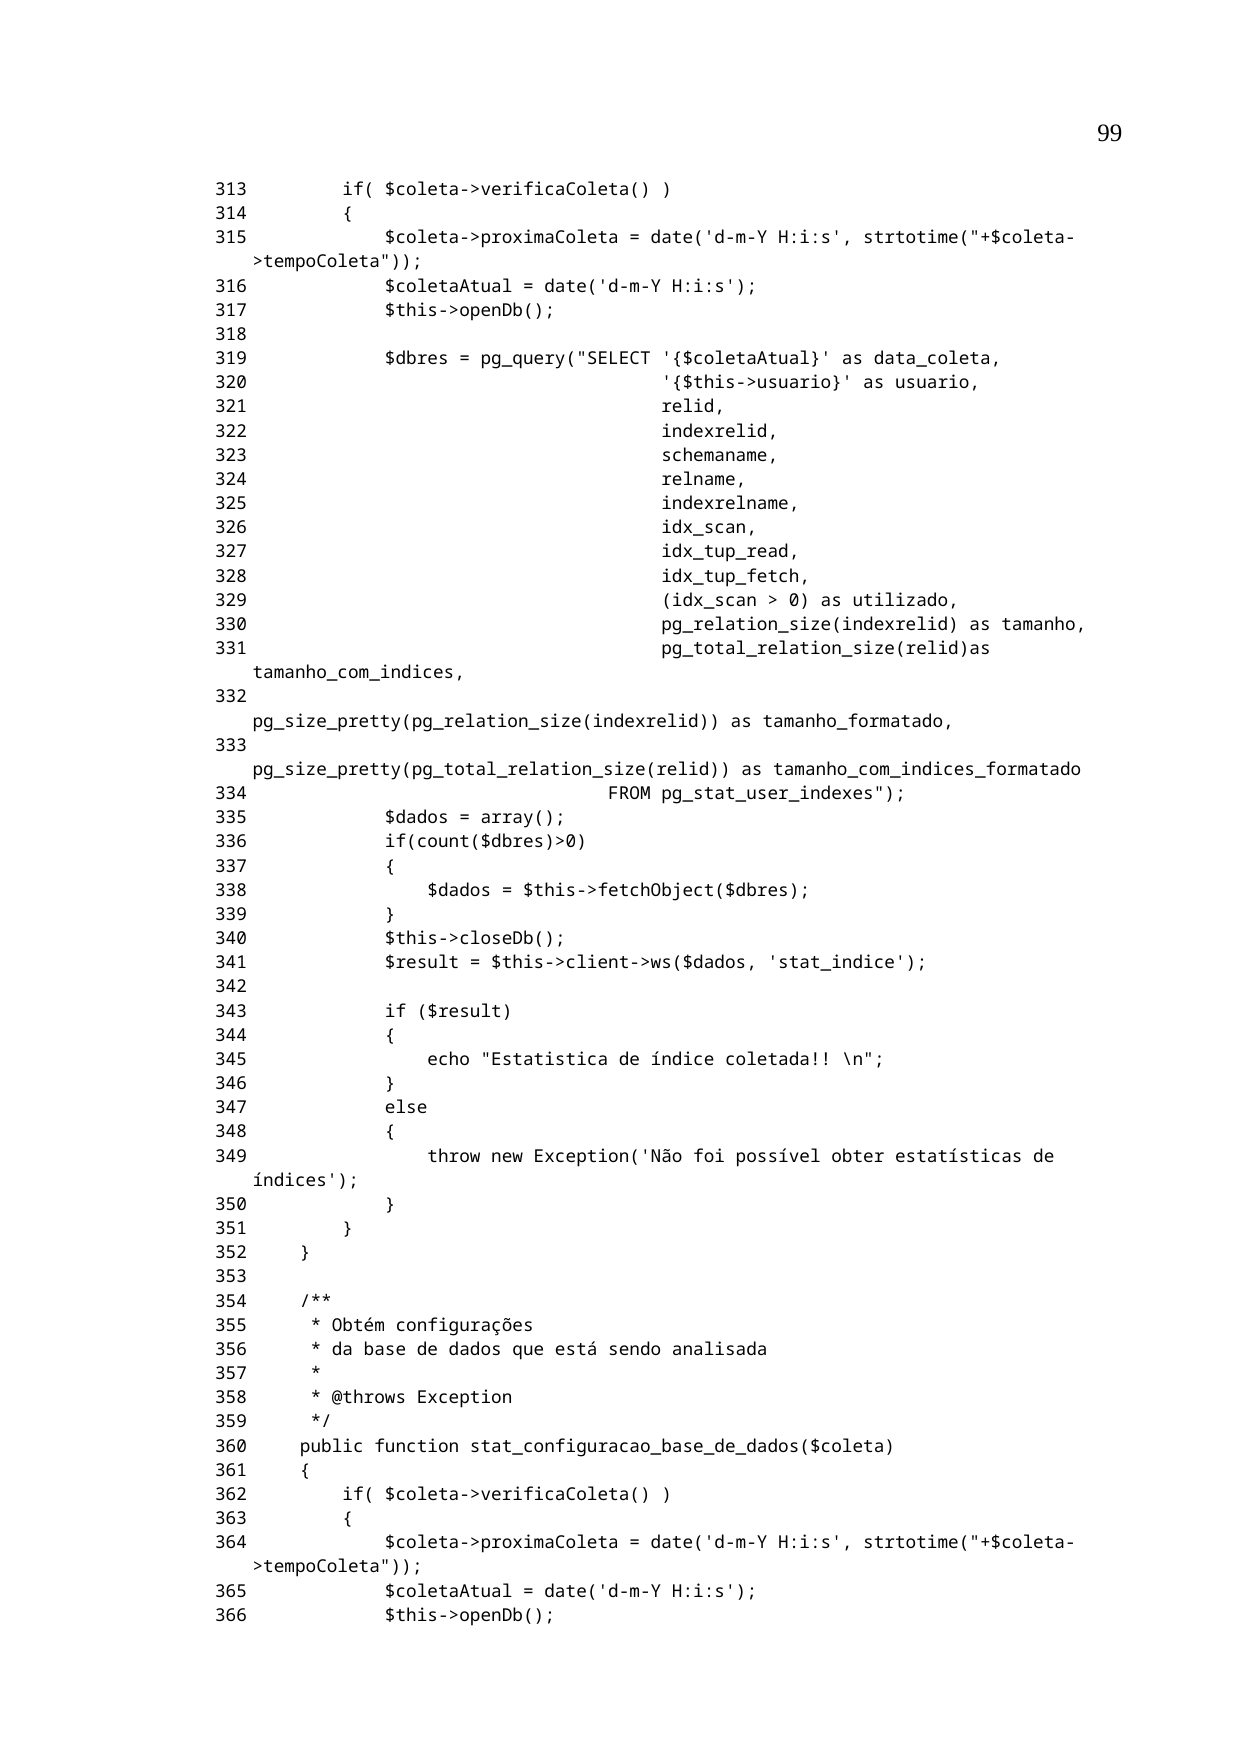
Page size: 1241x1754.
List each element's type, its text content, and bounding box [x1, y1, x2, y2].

list indexrelname, [215, 491, 1122, 515]
list $dbres = pg_query("SELECT '{$coletaAtual}' as data_coleta, [215, 346, 1122, 370]
list $coletaAtual = date('d-m-Y H:i:s'); [215, 1578, 1122, 1602]
list } [215, 1240, 1122, 1264]
list schemaname, [215, 442, 1122, 466]
list idx_scan, [215, 515, 1122, 539]
list if ($result) [215, 998, 1122, 1022]
list { [215, 201, 1122, 225]
list $dados = array(); [215, 805, 1122, 829]
list idx_tup_read, [215, 539, 1122, 563]
list * Obtém configurações [215, 1312, 1122, 1336]
list } [215, 1071, 1122, 1095]
list FROM pg_stat_user_indexes"); [215, 781, 1122, 805]
list pg_size_pretty(pg_relation_size(indexrelid)) as tamanho_formatado, [215, 684, 1122, 732]
list */ [215, 1409, 1122, 1433]
list $result = $this->client->ws($dados, 'stat_indice'); [215, 950, 1122, 974]
list $coleta->proximaColeta = date('d-m-Y H:i:s', strtotime("+$coleta->tempoColeta")); [215, 1530, 1122, 1578]
list $coletaAtual = date('d-m-Y H:i:s'); [215, 273, 1122, 297]
list if(count($dbres)>0) [215, 829, 1122, 853]
list $dados = $this->fetchObject($dbres); [215, 877, 1122, 901]
list pg_total_relation_size(relid)as tamanho_com_indices, [215, 636, 1122, 684]
list { [215, 1022, 1122, 1046]
list } [215, 901, 1122, 926]
list relname, [215, 466, 1122, 491]
list $this->openDb(); [215, 297, 1122, 321]
list /** [215, 1288, 1122, 1312]
list { [215, 853, 1122, 877]
list echo "Estatistica de índice coletada!! \n"; [215, 1046, 1122, 1071]
list $this->closeDb(); [215, 926, 1122, 950]
list else [215, 1095, 1122, 1119]
list * da base de dados que está sendo analisada [215, 1336, 1122, 1361]
list (idx_scan > 0) as utilizado, [215, 587, 1122, 611]
list indexrelid, [215, 418, 1122, 442]
list } [215, 1191, 1122, 1216]
list * @throws Exception [215, 1385, 1122, 1409]
list relid, [215, 394, 1122, 418]
list public function stat_configuracao_base_de_dados($coleta) [215, 1433, 1122, 1457]
list pg_size_pretty(pg_total_relation_size(relid)) as tamanho_com_indices_formatado [215, 732, 1122, 781]
list if( $coleta->verificaColeta() ) [215, 176, 1122, 201]
list $coleta->proximaColeta = date('d-m-Y H:i:s', strtotime("+$coleta->tempoColeta")); [215, 225, 1122, 273]
list * [215, 1361, 1122, 1385]
list $this->openDb(); [215, 1602, 1122, 1626]
list { [215, 1506, 1122, 1530]
list '{$this->usuario}' as usuario, [215, 370, 1122, 394]
list { [215, 1119, 1122, 1143]
list } [215, 1216, 1122, 1240]
list throw new Exception('Não foi possível obter estatísticas de índices'); [215, 1143, 1122, 1191]
list idx_tup_fetch, [215, 563, 1122, 587]
list pg_relation_size(indexrelid) as tamanho, [215, 611, 1122, 636]
list { [215, 1457, 1122, 1481]
list if( $coleta->verificaColeta() ) [215, 1481, 1122, 1506]
